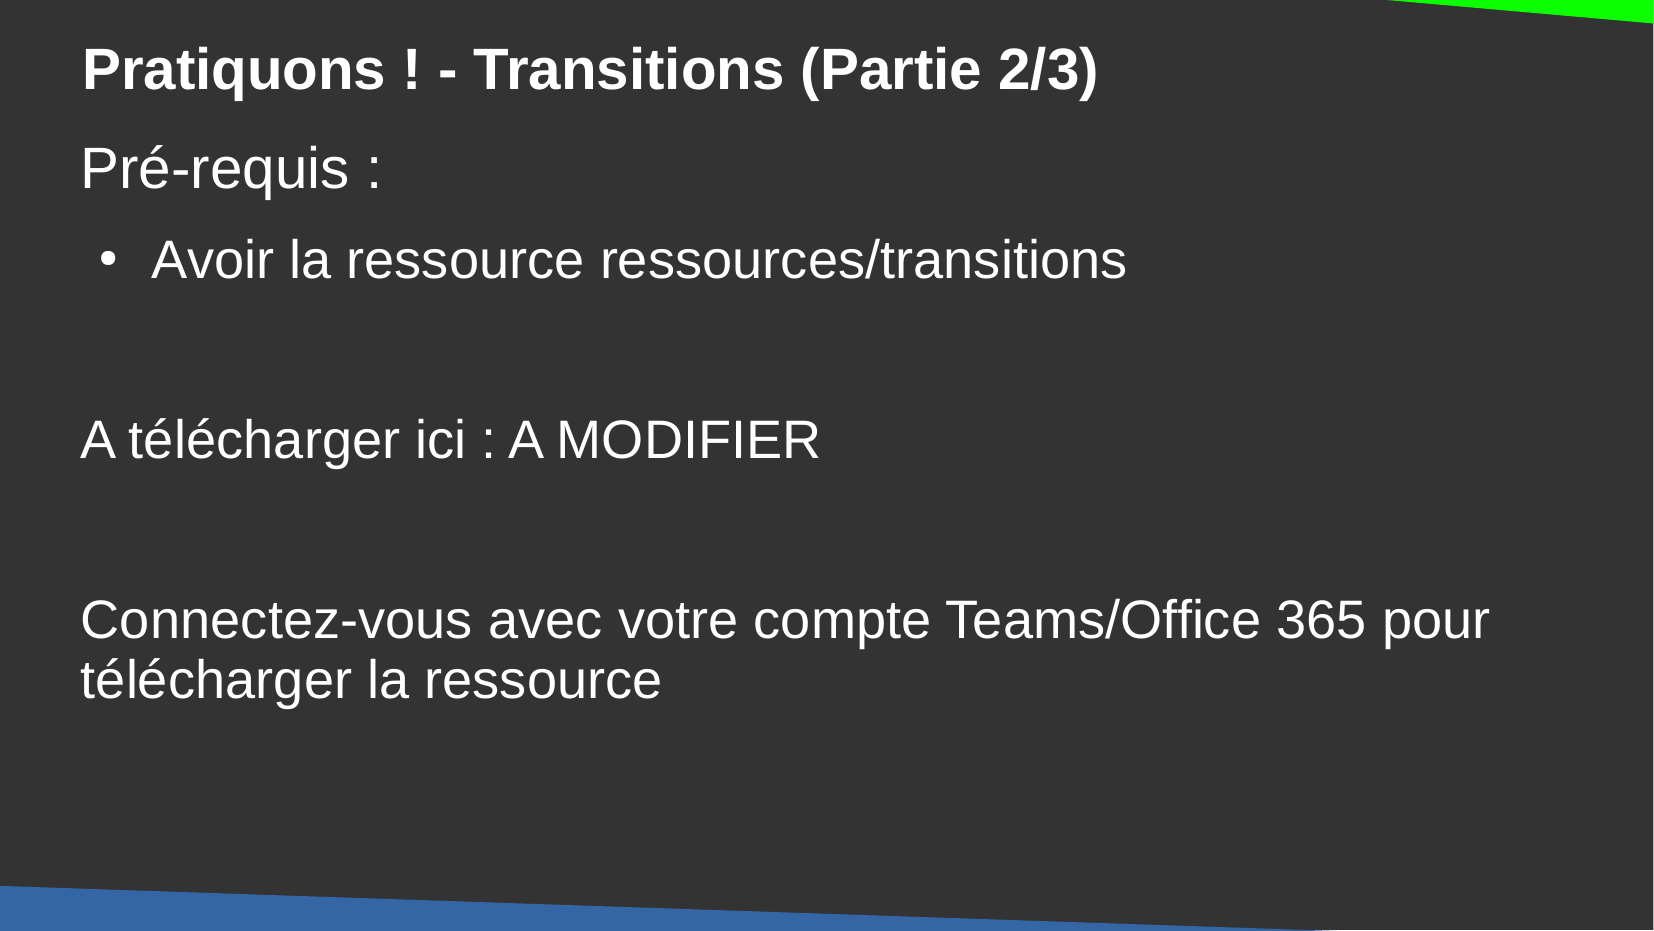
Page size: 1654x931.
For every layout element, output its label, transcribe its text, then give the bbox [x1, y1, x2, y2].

text_box [0, 885, 1337, 931]
list Pré-requis : Avoir la ressource ressources/transitions A télécharger ici : A MODIFIER Connectez-vous avec votre compte Teams/Office 365 pour télécharger la ressource [80, 135, 1620, 721]
title Pratiquons ! - Transitions (Partie 2/3) [82, 37, 1571, 114]
text_box [1386, 0, 1654, 24]
